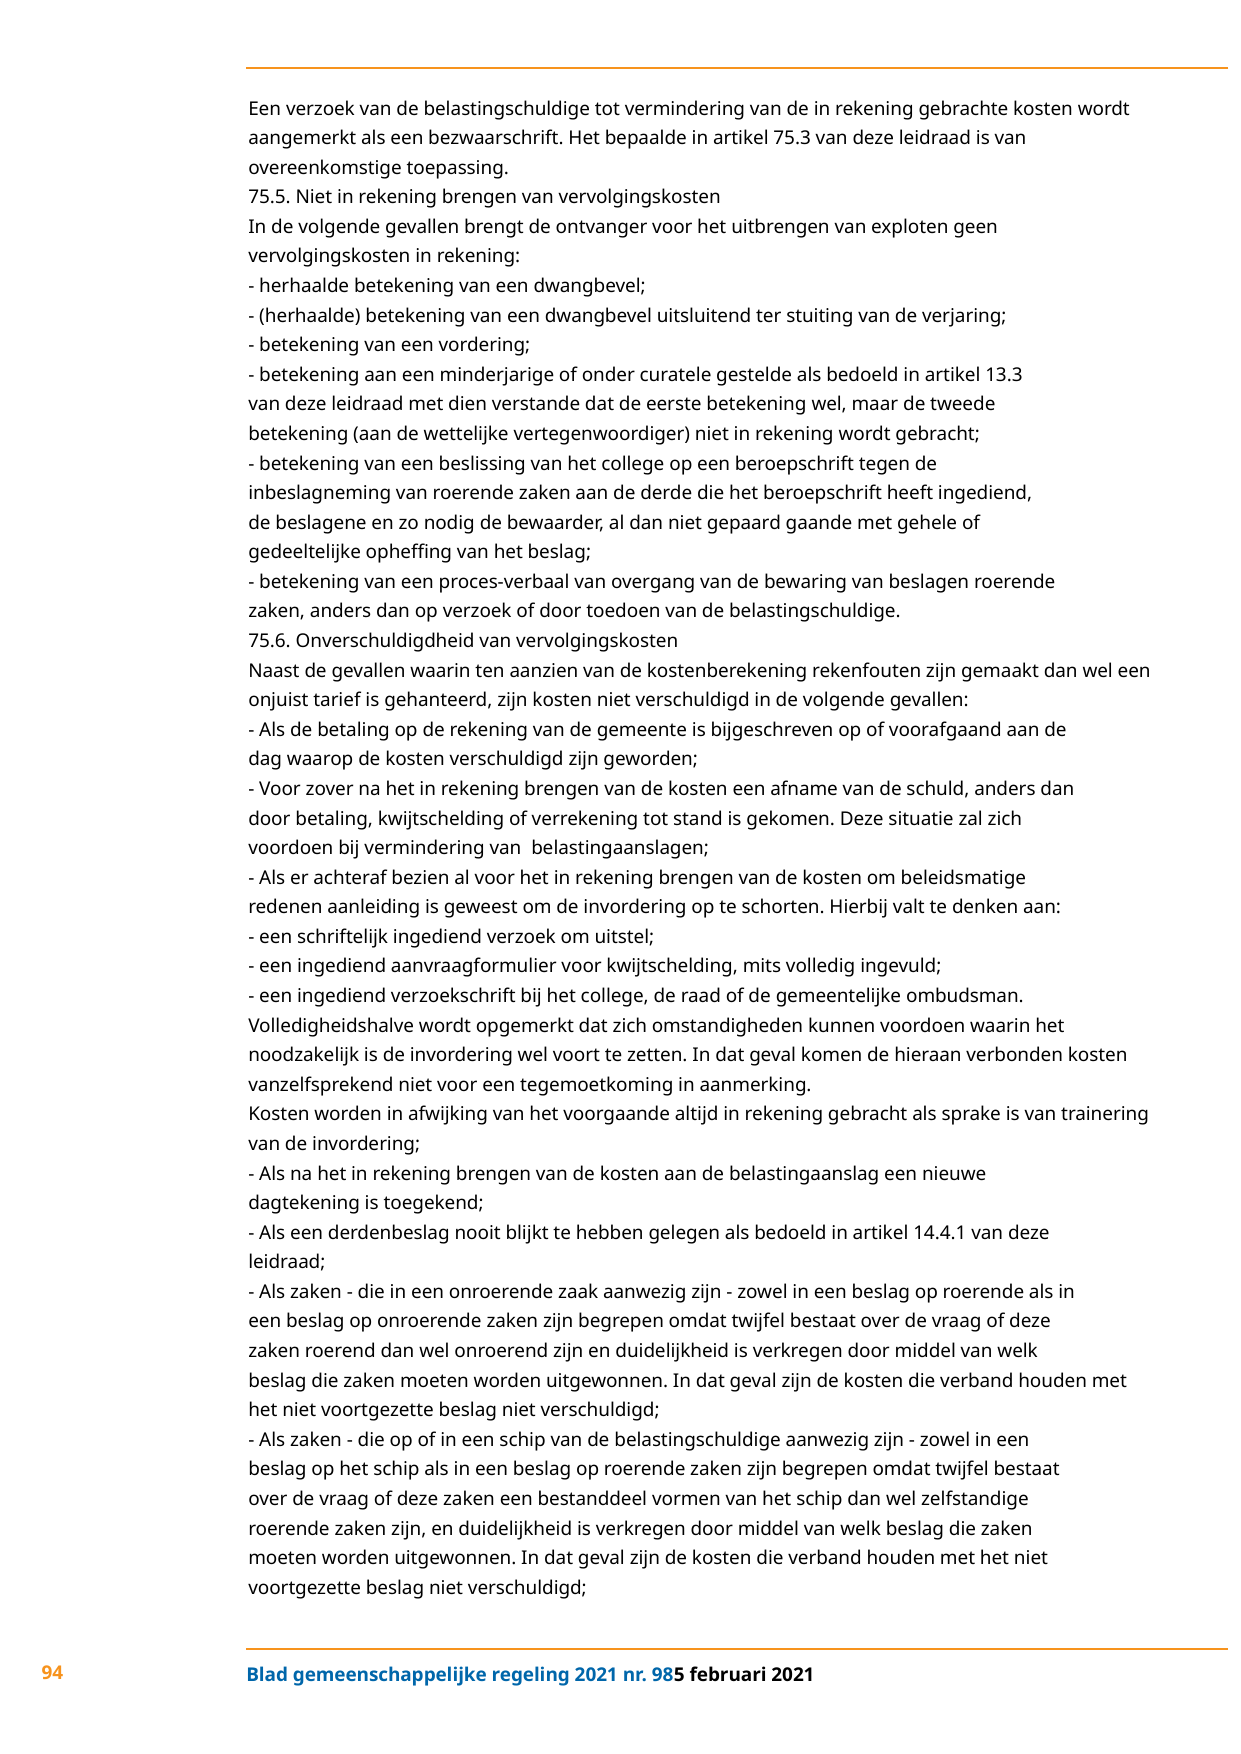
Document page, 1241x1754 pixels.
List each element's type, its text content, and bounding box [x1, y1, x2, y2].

text door betaling, kwijtschelding of verrekening tot stand is gekomen. Deze situatie zal zich [248, 805, 1152, 831]
text - Als na het in rekening brengen van de kosten aan de belastingaanslag een nieuwe [248, 1160, 1152, 1186]
text zaken, anders dan op verzoek of door toedoen van de belastingschuldige. [248, 598, 1152, 623]
text beslag op het schip als in een beslag op roerende zaken zijn begrepen omdat twijfel bestaat [248, 1456, 1152, 1481]
text - Als zaken - die op of in een schip van de belastingschuldige aanwezig zijn - zowel in een [248, 1426, 1152, 1452]
text - betekening van een vordering; [248, 331, 1152, 357]
text Een verzoek van de belastingschuldige tot vermindering van de in rekening gebrachte kosten wordt aangemerkt als een bezwaarschrift. Het bepaalde in artikel 75.3 van deze leidraad is van overeenkomstige toepassing. [248, 95, 1152, 180]
text beslag die zaken moeten worden uitgewonnen. In dat geval zijn de kosten die verband houden met het niet voortgezette beslag niet verschuldigd; [248, 1367, 1152, 1422]
text - betekening van een beslissing van het college op een beroepschrift tegen de [248, 450, 1152, 476]
text leidraad; [248, 1248, 1152, 1274]
text - betekening van een proces-verbaal van overgang van de bewaring van beslagen roerende [248, 568, 1152, 594]
text zaken roerend dan wel onroerend zijn en duidelijkheid is verkregen door middel van welk [248, 1337, 1152, 1363]
text voordoen bij vermindering van belastingaanslagen; [248, 834, 1152, 860]
text gedeeltelijke opheffing van het beslag; [248, 538, 1152, 564]
text over de vraag of deze zaken een bestanddeel vormen van het schip dan wel zelfstandige [248, 1485, 1152, 1511]
text - Als zaken - die in een onroerende zaak aanwezig zijn - zowel in een beslag op roerende als in [248, 1278, 1152, 1304]
text dagtekening is toegekend; [248, 1189, 1152, 1215]
text 75.6. Onverschuldigdheid van vervolgingskosten [248, 627, 1152, 653]
text de beslagene en zo nodig de bewaarder, al dan niet gepaard gaande met gehele of [248, 509, 1152, 535]
text - een ingediend verzoekschrift bij het college, de raad of de gemeentelijke ombudsman. [248, 982, 1152, 1008]
text redenen aanleiding is geweest om de invordering op te schorten. Hierbij valt te denken aan: [248, 893, 1152, 919]
text - een ingediend aanvraagformulier voor kwijtschelding, mits volledig ingevuld; [248, 953, 1152, 978]
text Naast de gevallen waarin ten aanzien van de kostenberekening rekenfouten zijn gemaakt dan wel een onjuist tarief is gehanteerd, zijn kosten niet verschuldigd in de volgende gevallen: [248, 657, 1152, 712]
text - Als er achteraf bezien al voor het in rekening brengen van de kosten om beleidsmatige [248, 864, 1152, 890]
text 75.5. Niet in rekening brengen van vervolgingskosten [248, 183, 1152, 209]
text moeten worden uitgewonnen. In dat geval zijn de kosten die verband houden met het niet [248, 1544, 1152, 1570]
text - Als een derdenbeslag nooit blijkt te hebben gelegen als bedoeld in artikel 14.4.1 van deze [248, 1219, 1152, 1245]
text inbeslagneming van roerende zaken aan de derde die het beroepschrift heeft ingediend, [248, 479, 1152, 505]
text voortgezette beslag niet verschuldigd; [248, 1574, 1152, 1600]
picture [41, 47, 231, 172]
text een beslag op onroerende zaken zijn begrepen omdat twijfel bestaat over de vraag of deze [248, 1308, 1152, 1333]
text - een schriftelijk ingediend verzoek om uitstel; [248, 923, 1152, 949]
text roerende zaken zijn, en duidelijkheid is verkregen door middel van welk beslag die zaken [248, 1515, 1152, 1541]
text - betekening aan een minderjarige of onder curatele gestelde als bedoeld in artikel 13.3 [248, 361, 1152, 387]
text - (herhaalde) betekening van een dwangbevel uitsluitend ter stuiting van de verjaring; [248, 302, 1152, 328]
text - herhaalde betekening van een dwangbevel; [248, 272, 1152, 298]
text In de volgende gevallen brengt de ontvanger voor het uitbrengen van exploten geen vervolgingskosten in rekening: [248, 213, 1152, 268]
text Kosten worden in afwijking van het voorgaande altijd in rekening gebracht als sprake is van trainering van de invordering; [248, 1101, 1152, 1156]
text dag waarop de kosten verschuldigd zijn geworden; [248, 746, 1152, 771]
text Volledigheidshalve wordt opgemerkt dat zich omstandigheden kunnen voordoen waarin het noodzakelijk is de invordering wel voort te zetten. In dat geval komen de hieraan verbonden kosten vanzelfsprekend niet voor een tegemoetkoming in aanmerking. [248, 1012, 1152, 1097]
text betekening (aan de wettelijke vertegenwoordiger) niet in rekening wordt gebracht; [248, 420, 1152, 446]
text - Voor zover na het in rekening brengen van de kosten een afname van de schuld, anders dan [248, 775, 1152, 801]
text van deze leidraad met dien verstande dat de eerste betekening wel, maar de tweede [248, 391, 1152, 416]
text - Als de betaling op de rekening van de gemeente is bijgeschreven op of voorafgaand aan de [248, 716, 1152, 742]
